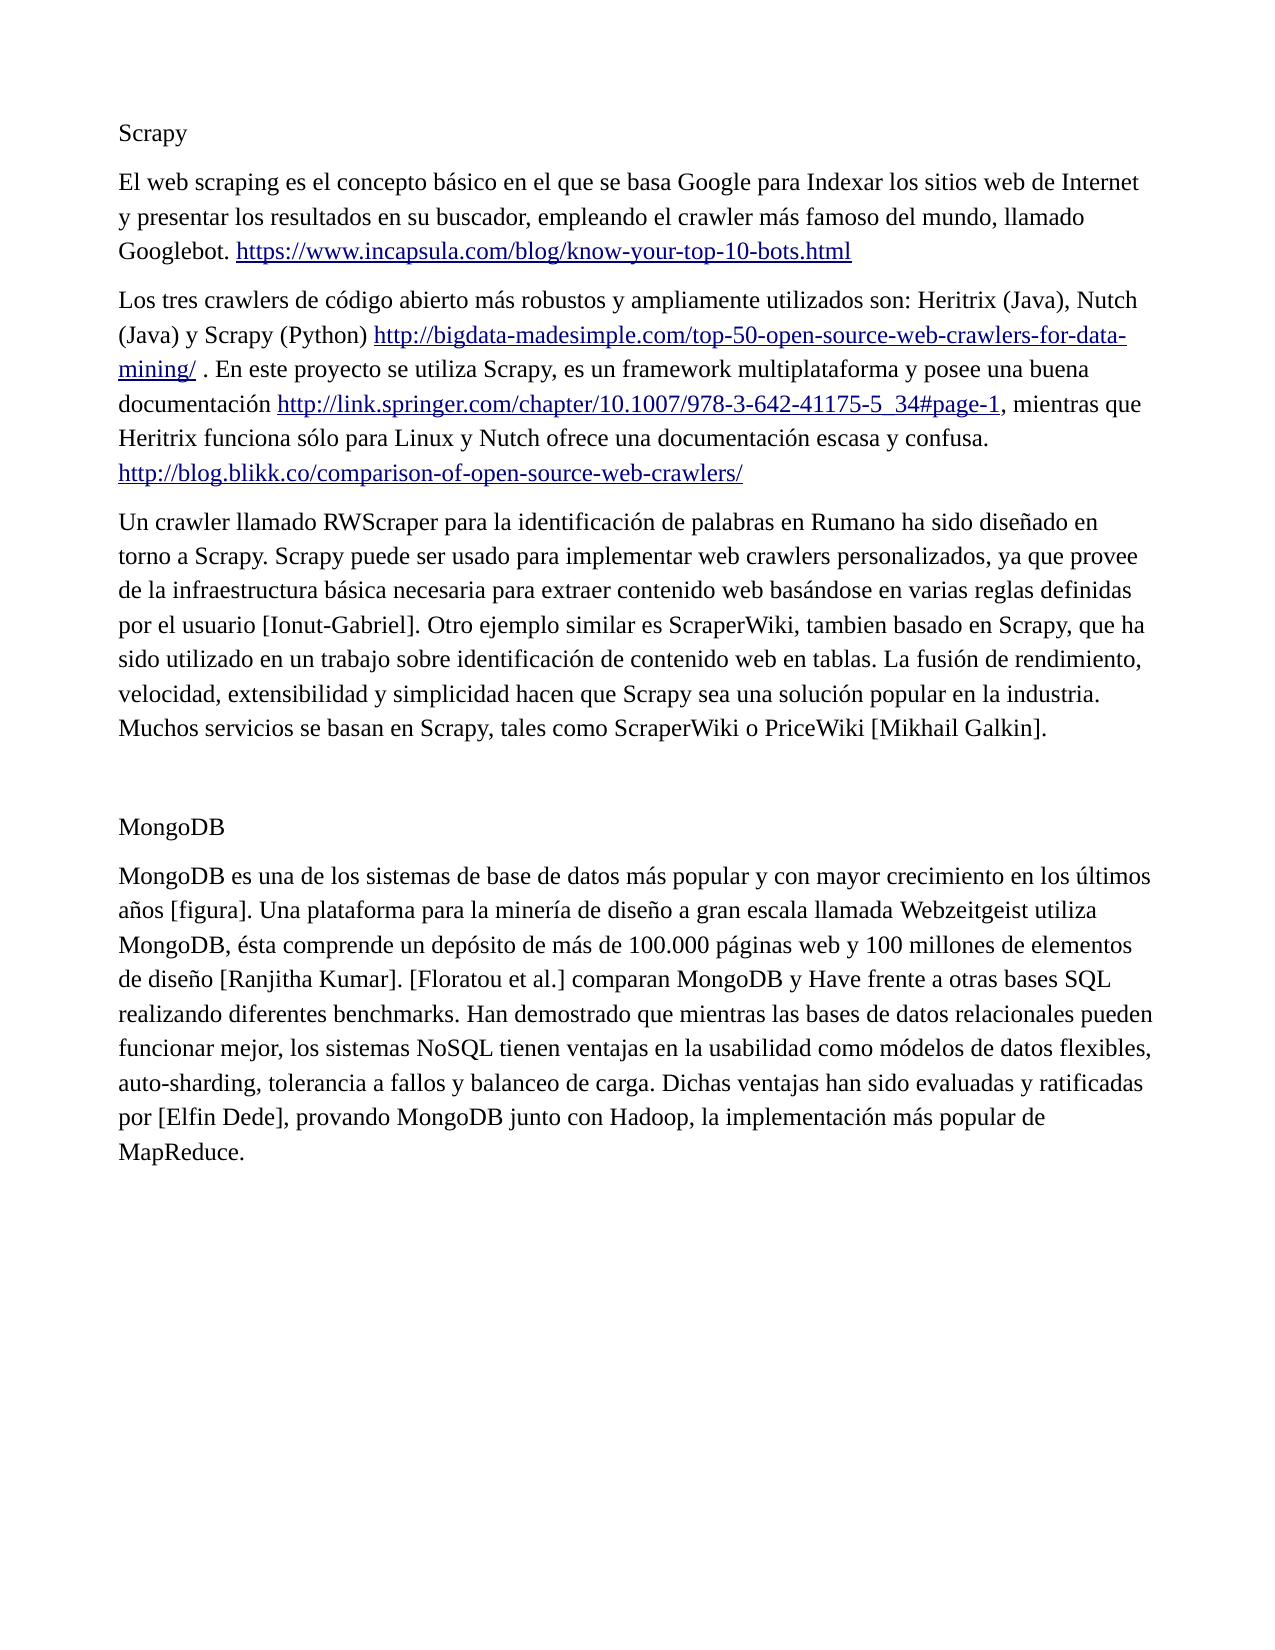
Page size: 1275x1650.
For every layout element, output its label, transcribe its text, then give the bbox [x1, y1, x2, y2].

text Los tres crawlers de código abierto más robustos y ampliamente utilizados son: Heritrix (Java), Nutch (Java) y Scrapy (Python) http://bigdata-madesimple.com/top-50-open-source-web-crawlers-for-data-mining/ . En este proyecto se utiliza Scrapy, es un framework multiplataforma y posee una buena documentación http://link.springer.com/chapter/10.1007/978-3-642-41175-5_34#page-1, mientras que Heritrix funciona sólo para Linux y Nutch ofrece una documentación escasa y confusa. http://blog.blikk.co/comparison-of-open-source-web-crawlers/ [118, 285, 1157, 486]
text Un crawler llamado RWScraper para la identificación de palabras en Rumano ha sido diseñado en torno a Scrapy. Scrapy puede ser usado para implementar web crawlers personalizados, ya que provee de la infraestructura básica necesaria para extraer contenido web basándose en varias reglas definidas por el usuario [Ionut-Gabriel]. Otro ejemplo similar es ScraperWiki, tambien basado en Scrapy, que ha sido utilizado en un trabajo sobre identificación de contenido web en tablas. La fusión de rendimiento, velocidad, extensibilidad y simplicidad hacen que Scrapy sea una solución popular en la industria. Muchos servicios se basan en Scrapy, tales como ScraperWiki o PriceWiki [Mikhail Galkin]. [118, 507, 1157, 742]
text Scrapy [118, 118, 1157, 147]
text MongoDB es una de los sistemas de base de datos más popular y con mayor crecimiento en los últimos años [figura]. Una plataforma para la minería de diseño a gran escala llamada Webzeitgeist utiliza MongoDB, ésta comprende un depósito de más de 100.000 páginas web y 100 millones de elementos de diseño [Ranjitha Kumar]. [Floratou et al.] comparan MongoDB y Have frente a otras bases SQL realizando diferentes benchmarks. Han demostrado que mientras las bases de datos relacionales pueden funcionar mejor, los sistemas NoSQL tienen ventajas en la usabilidad como módelos de datos flexibles, auto-sharding, tolerancia a fallos y balanceo de carga. Dichas ventajas han sido evaluadas y ratificadas por [Elfin Dede], provando MongoDB junto con Hadoop, la implementación más popular de MapReduce. [118, 861, 1157, 1165]
text El web scraping es el concepto básico en el que se basa Google para Indexar los sitios web de Internet y presentar los resultados en su buscador, empleando el crawler más famoso del mundo, llamado Googlebot. https://www.incapsula.com/blog/know-your-top-10-bots.html [118, 167, 1157, 265]
text MongoDB [118, 812, 1157, 840]
